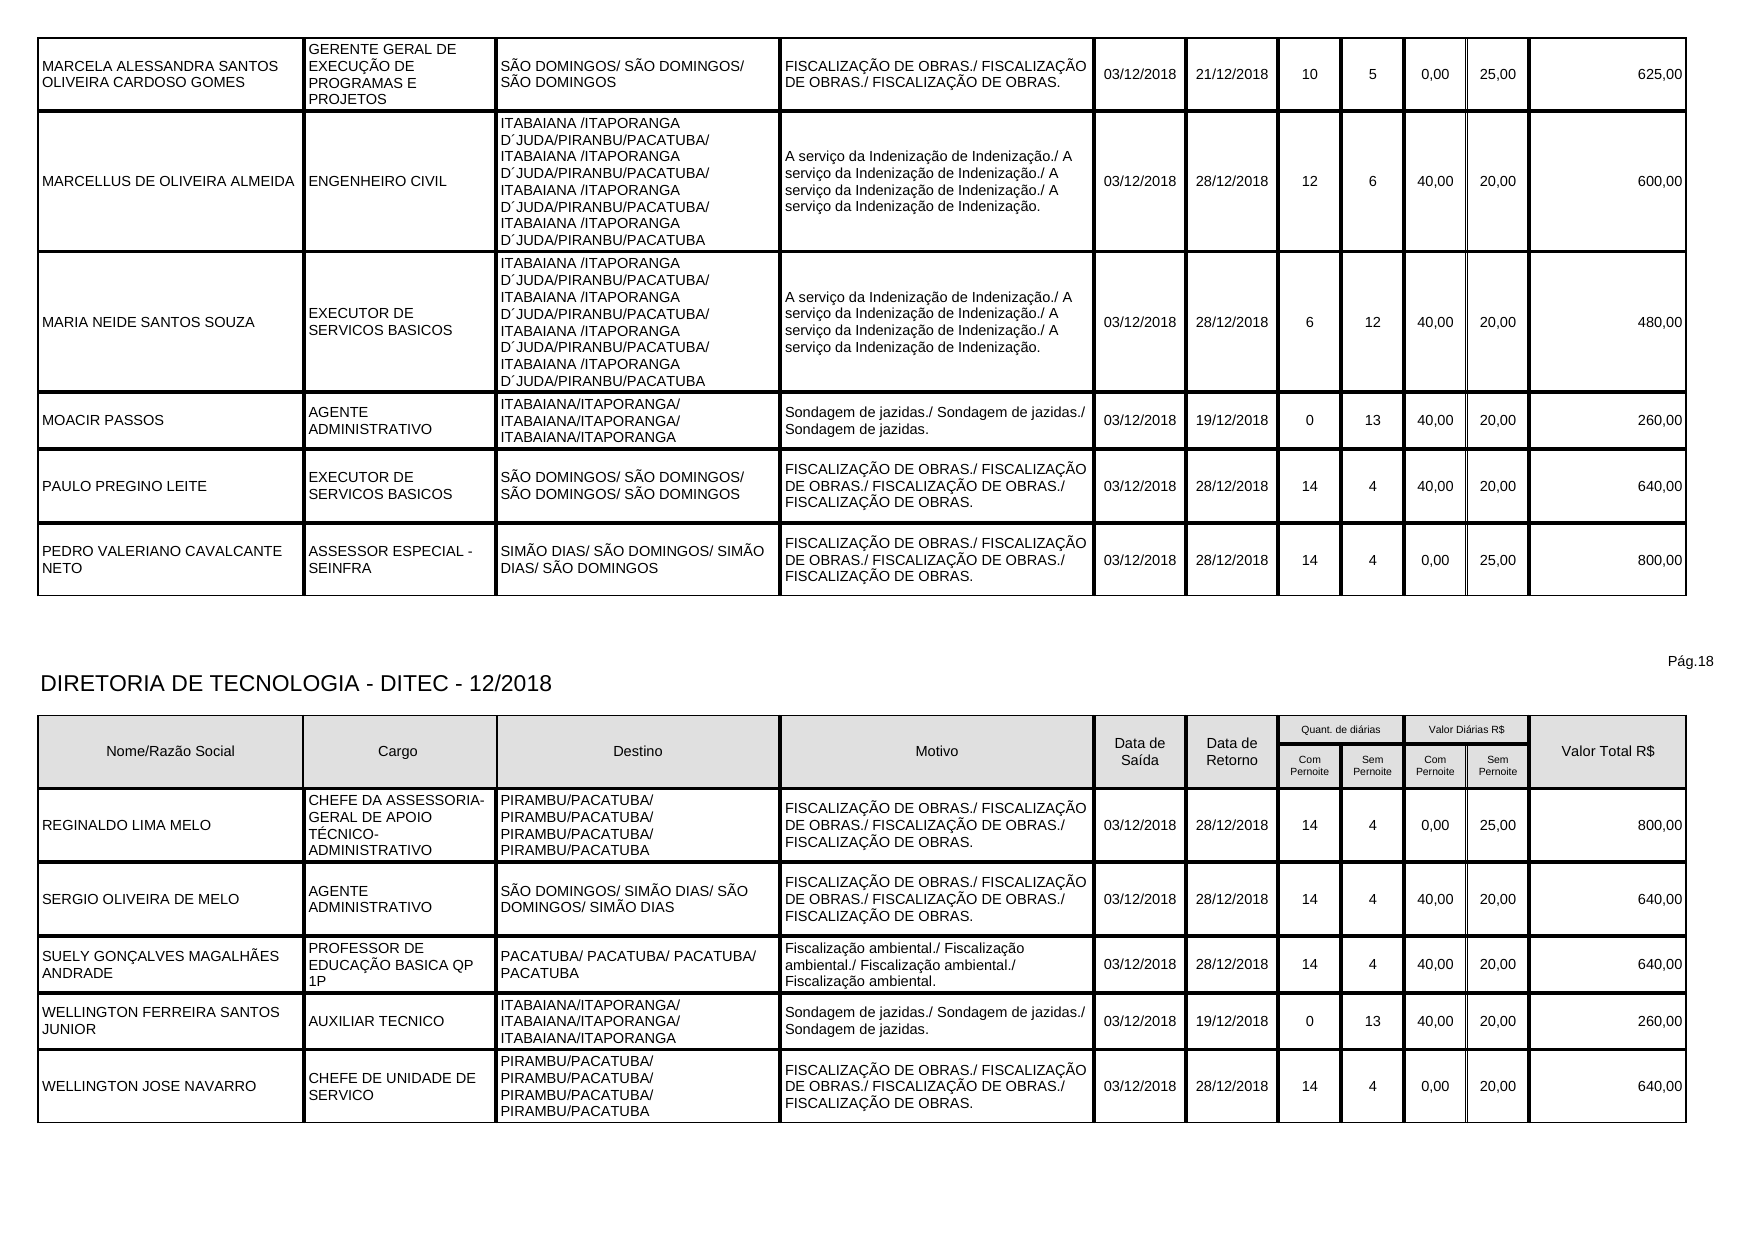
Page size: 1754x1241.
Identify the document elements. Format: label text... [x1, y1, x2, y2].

table_cell 19/12/2018 [1188, 995, 1276, 1048]
table_cell 03/12/2018 [1096, 864, 1184, 934]
table_cell ENGENHEIRO CIVIL [306, 113, 494, 250]
table_cell 28/12/2018 [1188, 253, 1276, 390]
table_cell 20,00 [1468, 394, 1527, 447]
table_cell 13 [1343, 394, 1402, 447]
table_cell 25,00 [1468, 39, 1527, 109]
table_cell FISCALIZAÇÃO DE OBRAS./ FISCALIZAÇÃO DE OBRAS./ FISCALIZAÇÃO DE OBRAS./ FISCALIZAÇÃO DE OBRAS. [782, 864, 1092, 934]
table_cell 625,00 [1531, 39, 1685, 109]
table_cell AUXILIAR TECNICO [306, 995, 494, 1048]
table_cell Data de Saída [1096, 716, 1184, 787]
table_cell MARCELLUS DE OLIVEIRA ALMEIDA [39, 113, 302, 250]
table_cell WELLINGTON JOSE NAVARRO [39, 1051, 302, 1122]
table_cell 5 [1343, 39, 1402, 109]
table_cell 03/12/2018 [1096, 253, 1184, 390]
table_cell Nome/Razão Social [39, 716, 302, 787]
table_cell FISCALIZAÇÃO DE OBRAS./ FISCALIZAÇÃO DE OBRAS./ FISCALIZAÇÃO DE OBRAS./ FISCALIZAÇÃO DE OBRAS. [782, 525, 1092, 595]
table_cell FISCALIZAÇÃO DE OBRAS./ FISCALIZAÇÃO DE OBRAS./ FISCALIZAÇÃO DE OBRAS. [782, 39, 1092, 109]
table_cell 25,00 [1468, 790, 1527, 860]
table_cell GERENTE GERAL DE EXECUÇÃO DE PROGRAMAS E PROJETOS [306, 39, 494, 109]
table_cell 0 [1280, 394, 1339, 447]
table_cell PAULO PREGINO LEITE [39, 451, 302, 521]
table_cell 20,00 [1468, 1051, 1527, 1122]
table_cell 640,00 [1531, 938, 1685, 991]
table_cell 03/12/2018 [1096, 938, 1184, 991]
table_cell Sondagem de jazidas./ Sondagem de jazidas./ Sondagem de jazidas. [782, 394, 1092, 447]
table_cell [37, 596, 1687, 653]
table_cell 0,00 [1406, 39, 1465, 109]
table_cell 0,00 [1406, 790, 1465, 860]
table_cell Valor Diárias R$ [1406, 716, 1527, 742]
table_cell 20,00 [1468, 253, 1527, 390]
table_cell 0,00 [1406, 525, 1465, 595]
table_cell AGENTE ADMINISTRATIVO [306, 864, 494, 934]
table_cell 4 [1343, 938, 1402, 991]
table_cell 40,00 [1406, 394, 1465, 447]
table_cell Sondagem de jazidas./ Sondagem de jazidas./ Sondagem de jazidas. [782, 995, 1092, 1048]
table_cell FISCALIZAÇÃO DE OBRAS./ FISCALIZAÇÃO DE OBRAS./ FISCALIZAÇÃO DE OBRAS./ FISCALIZAÇÃO DE OBRAS. [782, 790, 1092, 860]
table_cell Valor Total R$ [1531, 716, 1685, 787]
table_cell Sem Pernoite [1343, 746, 1402, 787]
table_cell WELLINGTON FERREIRA SANTOS JUNIOR [39, 995, 302, 1048]
table_cell 28/12/2018 [1188, 451, 1276, 521]
table_cell PIRAMBU/PACATUBA/ PIRAMBU/PACATUBA/ PIRAMBU/PACATUBA/ PIRAMBU/PACATUBA [498, 1051, 778, 1122]
table_cell DIRETORIA DE TECNOLOGIA - DITEC - 12/2018 [37, 670, 1322, 700]
table_cell FISCALIZAÇÃO DE OBRAS./ FISCALIZAÇÃO DE OBRAS./ FISCALIZAÇÃO DE OBRAS./ FISCALIZAÇÃO DE OBRAS. [782, 1051, 1092, 1122]
table_cell 4 [1343, 1051, 1402, 1122]
table_cell 21/12/2018 [1188, 39, 1276, 109]
table_cell EXECUTOR DE SERVICOS BASICOS [306, 253, 494, 390]
table_cell PACATUBA/ PACATUBA/ PACATUBA/ PACATUBA [498, 938, 778, 991]
table_cell 03/12/2018 [1096, 394, 1184, 447]
table_cell 12 [1343, 253, 1402, 390]
table_cell 4 [1343, 525, 1402, 595]
table_cell 28/12/2018 [1188, 525, 1276, 595]
table_cell SUELY GONÇALVES MAGALHÃES ANDRADE [39, 938, 302, 991]
table_cell A serviço da Indenização de Indenização./ A serviço da Indenização de Indenização./ A serviço da Indenização de Indenização./ A serviço da Indenização de Indenização. [782, 253, 1092, 390]
table_cell 40,00 [1406, 451, 1465, 521]
table_cell 40,00 [1406, 864, 1465, 934]
table_cell 03/12/2018 [1096, 790, 1184, 860]
table_cell 14 [1280, 1051, 1339, 1122]
table_cell 03/12/2018 [1096, 1051, 1184, 1122]
table_cell 6 [1280, 253, 1339, 390]
table_cell [1322, 670, 1717, 714]
table_cell 640,00 [1531, 864, 1685, 934]
table_cell AGENTE ADMINISTRATIVO [306, 394, 494, 447]
table_cell SÃO DOMINGOS/ SÃO DOMINGOS/ SÃO DOMINGOS [498, 39, 778, 109]
table_cell 14 [1280, 938, 1339, 991]
table_cell [1687, 715, 1717, 1123]
table_cell 14 [1280, 451, 1339, 521]
table_cell 600,00 [1531, 113, 1685, 250]
table_cell 28/12/2018 [1188, 790, 1276, 860]
table_cell 28/12/2018 [1188, 1051, 1276, 1122]
table_cell Destino [498, 716, 778, 787]
table_cell Cargo [304, 716, 496, 787]
table_cell ITABAIANA/ITAPORANGA/ ITABAIANA/ITAPORANGA/ ITABAIANA/ITAPORANGA [498, 394, 778, 447]
table_cell 640,00 [1531, 1051, 1685, 1122]
table_cell SÃO DOMINGOS/ SIMÃO DIAS/ SÃO DOMINGOS/ SIMÃO DIAS [498, 864, 778, 934]
table_cell 03/12/2018 [1096, 525, 1184, 595]
table_cell 800,00 [1531, 525, 1685, 595]
table_cell 10 [1280, 39, 1339, 109]
table_cell PEDRO VALERIANO CAVALCANTE NETO [39, 525, 302, 595]
table_cell ITABAIANA /ITAPORANGA D´JUDA/PIRANBU/PACATUBA/ ITABAIANA /ITAPORANGA D´JUDA/PIRANBU/PACATUBA/ ITABAIANA /ITAPORANGA D´JUDA/PIRANBU/PACATUBA/ ITABAIANA /ITAPORANGA D´JUDA/PIRANBU/PACATUBA [498, 253, 778, 390]
table_cell Com Pernoite [1406, 746, 1465, 787]
table_cell CHEFE DE UNIDADE DE SERVICO [306, 1051, 494, 1122]
table_cell 20,00 [1468, 113, 1527, 250]
table_cell 0 [1280, 995, 1339, 1048]
table_cell 03/12/2018 [1096, 39, 1184, 109]
table_cell 4 [1343, 864, 1402, 934]
table_cell ASSESSOR ESPECIAL - SEINFRA [306, 525, 494, 595]
table_cell 14 [1280, 790, 1339, 860]
table_cell Com Pernoite [1280, 746, 1339, 787]
table_cell MARCELA ALESSANDRA SANTOS OLIVEIRA CARDOSO GOMES [39, 39, 302, 109]
table_cell 6 [1343, 113, 1402, 250]
table_cell 40,00 [1406, 995, 1465, 1048]
table_cell PROFESSOR DE EDUCAÇÃO BASICA QP 1P [306, 938, 494, 991]
table_cell FISCALIZAÇÃO DE OBRAS./ FISCALIZAÇÃO DE OBRAS./ FISCALIZAÇÃO DE OBRAS./ FISCALIZAÇÃO DE OBRAS. [782, 451, 1092, 521]
table_cell A serviço da Indenização de Indenização./ A serviço da Indenização de Indenização./ A serviço da Indenização de Indenização./ A serviço da Indenização de Indenização. [782, 113, 1092, 250]
table_cell 640,00 [1531, 451, 1685, 521]
table_cell CHEFE DA ASSESSORIA-GERAL DE APOIO TÉCNICO-ADMINISTRATIVO [306, 790, 494, 860]
table_cell EXECUTOR DE SERVICOS BASICOS [306, 451, 494, 521]
table_cell 4 [1343, 790, 1402, 860]
table_cell 40,00 [1406, 253, 1465, 390]
table_cell 20,00 [1468, 995, 1527, 1048]
table_cell SERGIO OLIVEIRA DE MELO [39, 864, 302, 934]
table_cell ITABAIANA /ITAPORANGA D´JUDA/PIRANBU/PACATUBA/ ITABAIANA /ITAPORANGA D´JUDA/PIRANBU/PACATUBA/ ITABAIANA /ITAPORANGA D´JUDA/PIRANBU/PACATUBA/ ITABAIANA /ITAPORANGA D´JUDA/PIRANBU/PACATUBA [498, 113, 778, 250]
table_cell 480,00 [1531, 253, 1685, 390]
table_cell Sem Pernoite [1468, 746, 1527, 787]
table_cell Data de Retorno [1188, 716, 1276, 787]
table_cell 14 [1280, 864, 1339, 934]
table_cell PIRAMBU/PACATUBA/ PIRAMBU/PACATUBA/ PIRAMBU/PACATUBA/ PIRAMBU/PACATUBA [498, 790, 778, 860]
table_cell ITABAIANA/ITAPORANGA/ ITABAIANA/ITAPORANGA/ ITABAIANA/ITAPORANGA [498, 995, 778, 1048]
table_cell 28/12/2018 [1188, 864, 1276, 934]
table_cell 20,00 [1468, 864, 1527, 934]
table_cell MARIA NEIDE SANTOS SOUZA [39, 253, 302, 390]
table_cell Pág.18 [1573, 653, 1717, 670]
table_cell 13 [1343, 995, 1402, 1048]
table_cell 03/12/2018 [1096, 113, 1184, 250]
table_cell 25,00 [1468, 525, 1527, 595]
table_cell MOACIR PASSOS [39, 394, 302, 447]
table_cell Fiscalização ambiental./ Fiscalização ambiental./ Fiscalização ambiental./ Fiscalização ambiental. [782, 938, 1092, 991]
table_cell 800,00 [1531, 790, 1685, 860]
table_cell Quant. de diárias [1280, 716, 1402, 742]
table_cell 40,00 [1406, 938, 1465, 991]
table_cell 260,00 [1531, 995, 1685, 1048]
table_cell 12 [1280, 113, 1339, 250]
table_cell 20,00 [1468, 451, 1527, 521]
table_cell 4 [1343, 451, 1402, 521]
table_cell 40,00 [1406, 113, 1465, 250]
table_cell 28/12/2018 [1188, 938, 1276, 991]
table_cell 14 [1280, 525, 1339, 595]
table_cell [37, 700, 1322, 714]
table_cell SIMÃO DIAS/ SÃO DOMINGOS/ SIMÃO DIAS/ SÃO DOMINGOS [498, 525, 778, 595]
table_cell 19/12/2018 [1188, 394, 1276, 447]
table_cell 03/12/2018 [1096, 995, 1184, 1048]
table_cell [37, 653, 1573, 670]
table_cell 28/12/2018 [1188, 113, 1276, 250]
table_cell Motivo [782, 716, 1092, 787]
table_cell 0,00 [1406, 1051, 1465, 1122]
table_cell 20,00 [1468, 938, 1527, 991]
table_cell 03/12/2018 [1096, 451, 1184, 521]
table_cell 260,00 [1531, 394, 1685, 447]
table_cell SÃO DOMINGOS/ SÃO DOMINGOS/ SÃO DOMINGOS/ SÃO DOMINGOS [498, 451, 778, 521]
table_cell REGINALDO LIMA MELO [39, 790, 302, 860]
